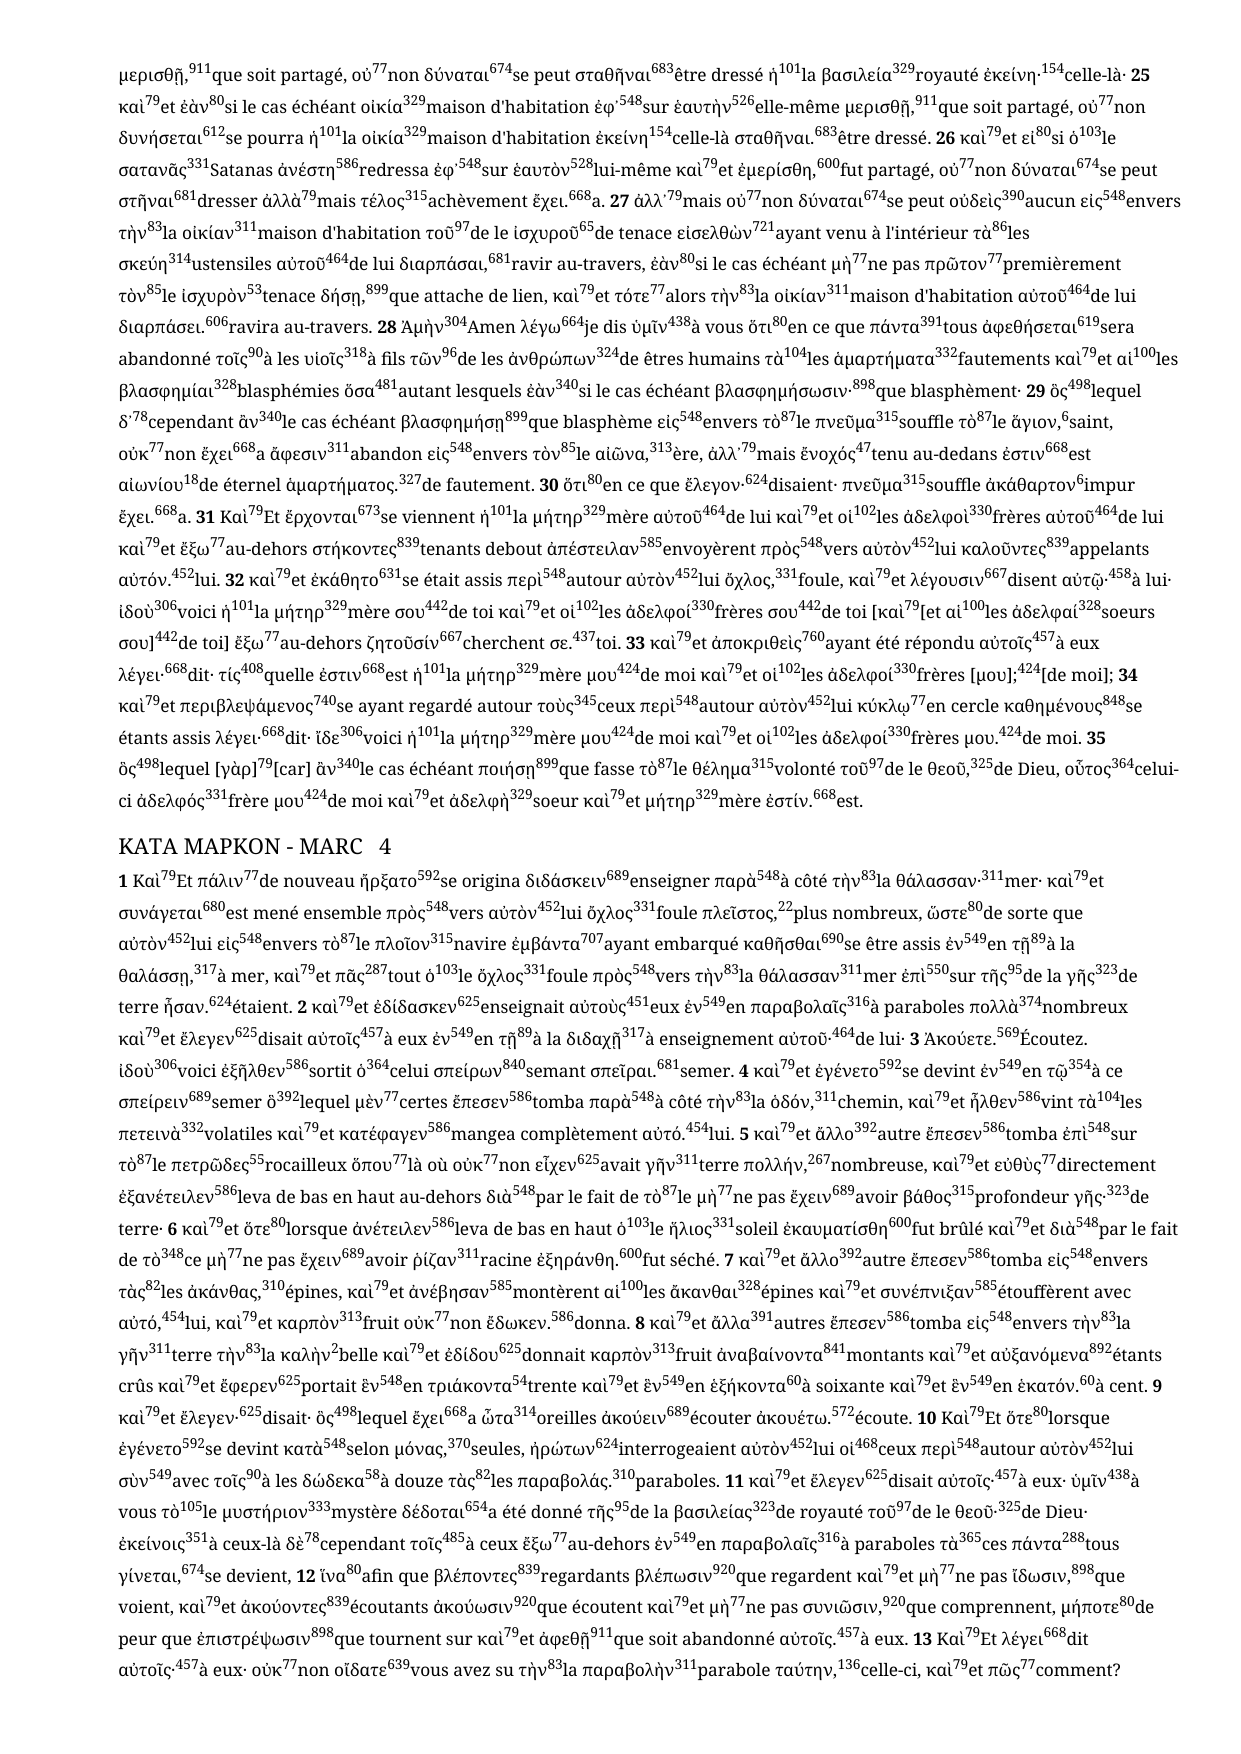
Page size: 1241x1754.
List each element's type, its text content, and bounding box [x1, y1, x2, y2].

text ΚΑΤΑ ΜΑΡΚΟΝ - MARC 4 [118, 831, 1181, 861]
text 1 Καὶ79Et πάλιν77de nouveau ἤρξατο592se origina διδάσκειν689enseigner παρὰ548à côté τὴν83la θάλασσαν·311mer· καὶ79et συνάγεται680est mené ensemble πρὸς548vers αὐτὸν452lui ὄχλος331foule πλεῖστος,22plus nombreux, ὥστε80de sorte que αὐτὸν452lui εἰς548envers τὸ87le πλοῖον315navire ἐμβάντα707ayant embarqué καθῆσθαι690se être assis ἐν549en τῇ89à la θαλάσσῃ,317à mer, καὶ79et πᾶς287tout ὁ103le ὄχλος331foule πρὸς548vers τὴν83la θάλασσαν311mer ἐπὶ550sur τῆς95de la γῆς323de terre ἦσαν.624étaient. 2 καὶ79et ἐδίδασκεν625enseignait αὐτοὺς451eux ἐν549en παραβολαῖς316à paraboles πολλὰ374nombreux καὶ79et ἔλεγεν625disait αὐτοῖς457à eux ἐν549en τῇ89à la διδαχῇ317à enseignement αὐτοῦ·464de lui· 3 Ἀκούετε.569Écoutez. ἰδοὺ306voici ἐξῆλθεν586sortit ὁ364celui σπείρων840semant σπεῖραι.681semer. 4 καὶ79et ἐγένετο592se devint ἐν549en τῷ354à ce σπείρειν689semer ὃ392lequel μὲν77certes ἔπεσεν586tomba παρὰ548à côté τὴν83la ὁδόν,311chemin, καὶ79et ἦλθεν586vint τὰ104les πετεινὰ332volatiles καὶ79et κατέφαγεν586mangea complètement αὐτό.454lui. 5 καὶ79et ἄλλο392autre ἔπεσεν586tomba ἐπὶ548sur τὸ87le πετρῶδες55rocailleux ὅπου77là où οὐκ77non εἶχεν625avait γῆν311terre πολλήν,267nombreuse, καὶ79et εὐθὺς77directement ἐξανέτειλεν586leva de bas en haut au-dehors διὰ548par le fait de τὸ87le μὴ77ne pas ἔχειν689avoir βάθος315profondeur γῆς·323de terre· 6 καὶ79et ὅτε80lorsque ἀνέτειλεν586leva de bas en haut ὁ103le ἥλιος331soleil ἐκαυματίσθη600fut brûlé καὶ79et διὰ548par le fait de τὸ348ce μὴ77ne pas ἔχειν689avoir ῥίζαν311racine ἐξηράνθη.600fut séché. 7 καὶ79et ἄλλο392autre ἔπεσεν586tomba εἰς548envers τὰς82les ἀκάνθας,310épines, καὶ79et ἀνέβησαν585montèrent αἱ100les ἄκανθαι328épines καὶ79et συνέπνιξαν585étouffèrent avec αὐτό,454lui, καὶ79et καρπὸν313fruit οὐκ77non ἔδωκεν.586donna. 8 καὶ79et ἄλλα391autres ἔπεσεν586tomba εἰς548envers τὴν83la γῆν311terre τὴν83la καλὴν2belle καὶ79et ἐδίδου625donnait καρπὸν313fruit ἀναβαίνοντα841montants καὶ79et αὐξανόμενα892étants crûs καὶ79et ἔφερεν625portait ἓν548en τριάκοντα54trente καὶ79et ἓν549en ἑξήκοντα60à soixante καὶ79et ἓν549en ἑκατόν.60à cent. 9 καὶ79et ἔλεγεν·625disait· ὃς498lequel ἔχει668a ὦτα314oreilles ἀκούειν689écouter ἀκουέτω.572écoute. 10 Καὶ79Et ὅτε80lorsque ἐγένετο592se devint κατὰ548selon μόνας,370seules, ἠρώτων624interrogeaient αὐτὸν452lui οἱ468ceux περὶ548autour αὐτὸν452lui σὺν549avec τοῖς90à les δώδεκα58à douze τὰς82les παραβολάς.310paraboles. 11 καὶ79et ἔλεγεν625disait αὐτοῖς·457à eux· ὑμῖν438à vous τὸ105le μυστήριον333mystère δέδοται654a été donné τῆς95de la βασιλείας323de royauté τοῦ97de le θεοῦ·325de Dieu· ἐκείνοις351à ceux-là δὲ78cependant τοῖς485à ceux ἔξω77au-dehors ἐν549en παραβολαῖς316à paraboles τὰ365ces πάντα288tous γίνεται,674se devient, 12 ἵνα80afin que βλέποντες839regardants βλέπωσιν920que regardent καὶ79et μὴ77ne pas ἴδωσιν,898que voient, καὶ79et ἀκούοντες839écoutants ἀκούωσιν920que écoutent καὶ79et μὴ77ne pas συνιῶσιν,920que comprennent, μήποτε80de peur que ἐπιστρέψωσιν898que tournent sur καὶ79et ἀφεθῇ911que soit abandonné αὐτοῖς.457à eux. 13 Καὶ79Et λέγει668dit αὐτοῖς·457à eux· οὐκ77non οἴδατε639vous avez su τὴν83la παραβολὴν311parabole ταύτην,136celle-ci, καὶ79et πῶς77comment? πάσας266toutes τὰς82les παραβολὰς310paraboles γνώσεσθε;609vous vous connaîtrez; 14 ὁ364celui σπείρων840semant τὸν85le λόγον313discours σπείρει.668sème. 15 οὗτοι363ceux-ci δέ78cependant εἰσιν667sont οἱ363ceux παρὰ548à côté τὴν83la ὁδόν·311chemin· ὅπου77là où σπείρεται680est semé ὁ103le λόγος331discours καὶ79et ὅταν80lorsque le cas échéant ἀκούσωσιν,898que écoutent, εὐθὺς77directement ἔρχεται674se vient ὁ103le σατανᾶς331Satanas καὶ79et αἴρει668lève τὸν85le λόγον313discours τὸν346celui ἐσπαρμένον796ayant été semé εἰς548envers αὐτούς.451eux. 16 καὶ79et οὗτοί363ceux-ci εἰσιν667sont ὁμοίως77semblablement οἱ363ceux ἐπὶ548sur τὰ86les πετρώδη54rocailleux σπειρόμενοι,890étants semés, οἳ497lesquels ὅταν80lorsque le cas échéant ἀκούσωσιν898que écoutent τὸν85le λόγον313discours εὐθὺς77directement μετὰ550avec χαρᾶς323de joie λαμβάνουσιν667prennent αὐτόν,452lui, 17 καὶ79et οὐκ77non ἔχουσιν667ont ῥίζαν311racine ἐν549en ἑαυτοῖς532à eux-mêmes ἀλλὰ79mais πρόσκαιροί46vers des moments εἰσιν,667sont, εἶτα77puis γενομένης732de se ayante devenue θλίψεως323de oppression ἢ79ou διωγμοῦ325de poursuite διὰ548par le fait de τὸν85le λόγον313discours εὐθὺς77directement σκανδαλίζονται.679sont scandalisés. 18 καὶ79et ἄλλοι389autres εἰσὶν667sont οἱ363ceux εἰς548envers τὰς82les ἀκάνθας310épines σπειρόμενοι·890étants semés· οὗτοί363ceux-ci εἰσιν667sont οἱ363ceux τὸν85le λόγον313discours ἀκούσαντες,720ayants écoutés, 19 καὶ79et αἱ100les μέριμναι328inquiétudes τοῦ97de le αἰῶνος325de ère καὶ79et ἡ101la ἀπάτη329appât τοῦ97de le πλούτου325de richesse καὶ79et αἱ100les περὶ548autour τὰ86les λοιπὰ374restants ἐπιθυμίαι328désirs en fureurs εἰσπορευόμεναι864se allantes à l'intérieur συμπνίγουσιν667étouffent avec τὸν85le λόγον313discours καὶ79et ἄκαρπος47sans fruit γίνεται.674se devient. 20 καὶ79et ἐκεῖνοί363ceux-là εἰσιν667sont οἱ363ceux ἐπὶ548sur τὴν83la γῆν311terre τὴν83la καλὴν2belle σπαρέντες,759ayants étés semés, οἵτινες497lesquels des quelconques ἀκούουσιν667écoutent τὸν85le λόγον313discours καὶ79et παραδέχονται673se acceptent à côté καὶ79et καρποφοροῦσιν667colportent du fruit ἓν549en τριάκοντα60à trente καὶ79et ἓν549en ἑξήκοντα60à soixante καὶ79et ἓν549en ἑκατόν.60à cent. 21 Καὶ79Et ἔλεγεν625disait αὐτοῖς·457à eux· μήτι340ne serait-ce que ἔρχεται674se vient ὁ103le λύχνος331chandelle ἵνα80afin que ὑπὸ548sous τὸν85le μόδιον313muid τεθῇ911que soit posé ἢ79ou ὑπὸ548sous τὴν83la κλίνην;311lit; οὐχ340non ἵνα80afin que ἐπὶ548sur τὴν83la λυχνίαν311chandelier τεθῇ;911que soit posé; 22 οὐ77non γάρ79car ἐστιν668est κρυπτὸν49caché ἐὰν80si le cas échéant μὴ77ne pas ἵνα80afin que φανερωθῇ,911que soit rendu visible, οὐδὲ79non cependant ἐγένετο592se devint ἀπόκρυφον73caché au loin ἀλλ᾽79mais ἵνα80afin que ἔλθῃ899que vienne εἰς548envers φανερόν.55visible. 23 εἴ80si τις390un quelconque ἔχει668a ὦτα314oreilles ἀκούειν689écouter ἀκουέτω.572écoute. 24 Καὶ79Et ἔλεγεν625disait αὐτοῖς·457à eux· βλέπετε569regardez τί399quel ἀκούετε.665vous écoutez. ἐν549en ᾧ299à lequel μέτρῳ321à mesure μετρεῖτε665vous mesurez μετρηθήσεται619sera mesuré ὑμῖν438à vous καὶ79et προστεθήσεται619sera apposé ὑμῖν.438à vous. 25 ὃς498lequel γὰρ79car ἔχει,668a, δοθήσεται619sera donné αὐτῷ·458à lui· καὶ79et ὃς498lequel οὐκ77non ἔχει,668a, καὶ77aussi ὃ482lequel ἔχει668a ἀρθήσεται619sera levé ἀπ᾽550au loin αὐτοῦ.464de lui. 26 Καὶ79Et ἔλεγεν·625disait· οὕτως77ainsi ἐστὶν668est ἡ101la βασιλεία329royauté τοῦ97de le θεοῦ325de Dieu ὡς80comme ἄνθρωπος331être humain βάλῃ899que jette τὸν85le σπόρον313semaille ἐπὶ550sur τῆς95de la γῆς323de terre 27 καὶ79et καθεύδῃ921que dorme de haut en bas καὶ79et ἐγείρηται932que soit éveillé νύκτα311nuit καὶ79et ἡμέραν,311journée, καὶ79et ὁ103le σπόρος331semaille βλαστᾷ921que germe καὶ79et μηκύνηται927que se allonge ὡς77comme οὐκ77non οἶδεν642a su αὐτός.469lui. 28 αὐτομάτη69automate ἡ101la γῆ329terre καρποφορεῖ,668colporte du fruit, πρῶτον77premièrement χόρτον313herbe εἶτα77puis στάχυν313épi εἶτα77puis πλήρη[ς]22de plénitude σῖτον313froment ἐν549en τῷ91à le στάχυϊ.319à épi. 29 ὅταν80lorsque le cas échéant δὲ78cependant παραδοῖ899que transmette ὁ103le καρπός,331fruit, εὐθὺς77directement ἀποστέλλει668envoie τὸ87le δρέπανον,315faucille, ὅτι80en ce que παρέστηκεν642a dressé à côté ὁ103le θερισμός.331moisson. 30 Καὶ79Et ἔλεγεν·625disait· πῶς77comment? ὁμοιώσωμεν894que nous rendions semblable τὴν83la βασιλείαν311royauté τοῦ97de le θεοῦ325de Dieu ἢ79ou ἐν549en τίνι164à quelle αὐτὴν450elle παραβολῇ317à parabole θῶμεν;894que nous posions; 31 ὡς80comme κόκκῳ319à grain σινάπεως,327de sinapis, ὃς498lequel ὅταν80lorsque le cas échéant σπαρῇ911que soit semé ἐπὶ550sur τῆς95de la γῆς,323de terre, μικρότερον49plus petit ὂν842étant πάντων282de tous τῶν98de les σπερμάτων326de semences τῶν493de ces ἐπὶ550sur τῆς95de la γῆς,323de terre, 32 καὶ79et ὅταν80lorsque le cas échéant σπαρῇ,911que soit semé, ἀναβαίνει668monte καὶ79et γίνεται674se devient μεῖζον49plus grand πάντων282de tous τῶν98de les λαχάνων326de légumes καὶ79et ποιεῖ668fait κλάδους312branches μεγάλους,3grands, ὥστε80de sorte que δύνασθαι690se pouvoir ὑπὸ548sous τὴν83la σκιὰν311ombre αὐτοῦ466de lui τὰ86les πετεινὰ314volatiles τοῦ97de le οὐρανοῦ325de ciel κατασκηνοῦν.689dresser tente contre. 33 Καὶ79Et τοιαύταις141à telles παραβολαῖς316à paraboles πολλαῖς272à nombreuses ἐλάλει625bavardait αὐτοῖς457à eux τὸν85le λόγον313discours καθὼς77de haut en bas comme ἠδύναντο630se pouvaient ἀκούειν·689écouter· 34 χωρὶς552séparément δὲ78cependant παραβολῆς323de parabole οὐκ77non ἐλάλει625bavardait αὐτοῖς,457à eux, κατ᾽548selon ἰδίαν544en propre δὲ78cependant τοῖς250à les ἰδίοις120à en propres μαθηταῖς318à disciples ἐπέλυεν625expliquait πάντα.374tous. 35 Καὶ79Et λέγει668dit αὐτοῖς457à eux ἐν549en ἐκείνῃ142à celle-là τῇ89à la ἡμέρᾳ317à journée ὀψίας63de tardive γενομένης·732de se ayante devenue· διέλθωμεν894que nous passions à travers εἰς548envers τὸ348ce πέραν.77de l'autre côté. 36 καὶ79et ἀφέντες720ayants abandonnés τὸν85le ὄχλον313foule παραλαμβάνουσιν667prennent à côté αὐτὸν452lui ὡς80comme ἦν625était ἐν549en τῷ93à le πλοίῳ,321à navire, καὶ79et ἄλλα133autres πλοῖα332navires ἦν625était μετ᾽550avec αὐτοῦ.464de lui. 37 καὶ79et γίνεται674se devient λαῖλαψ329ouragan μεγάλη20grande ἀνέμου325de vent καὶ79et τὰ104les κύματα332vagues ἐπέβαλλεν625surjetait εἰς548envers τὸ87le πλοῖον,315navire, ὥστε80de sorte que ἤδη77déjà γεμίζεσθαι692être rempli pleinement τὸ87le πλοῖον.315navire. 38 καὶ79et αὐτὸς469lui ἦν625était ἐν549en τῇ89à la πρύμνῃ317à poupe ἐπὶ548sur τὸ87le προσκεφάλαιον315oreiller καθεύδων.840dormant de haut en bas. καὶ79et ἐγείρουσιν667éveillent αὐτὸν452lui καὶ79et λέγουσιν667disent αὐτῷ·458à lui· διδάσκαλε,337enseignant, οὐ340non μέλει668soucie σοι439à toi ὅτι80en ce que ἀπολλύμεθα;669nous nous dépérissons; 39 καὶ79et διεγερθεὶς760ayant été réveillé ἐπετίμησεν586survalorisa τῷ91à le ἀνέμῳ319à vent καὶ79et εἶπεν586dit τῇ89à la θαλάσσῃ·317à mer· σιώπα,570silence, πεφίμωσο.568aie été muselé. καὶ79et ἐκόπασεν586cessa ὁ103le ἄνεμος331vent καὶ79et ἐγένετο592se devint γαλήνη329calme μεγάλη.20grande. 40 καὶ79et εἶπεν586dit αὐτοῖς·457à eux· τί399quel δειλοί46timides ἐστε;665vous êtes; οὔπω77non encore ἔχετε665vous avez πίστιν;311croyance; 41 καὶ79et ἐφοβήθησαν599furent effrayé φόβον313effroi μέγαν4grand καὶ79et ἔλεγον624disaient πρὸς548vers ἀλλήλους·501les uns les autres· τίς410quel ἄρα77par conséquent οὗτός364celui-ci ἐστιν668est ὅτι80en ce que καὶ79et ὁ103le ἄνεμος331vent καὶ79et ἡ101la θάλασσα329mer ὑπακούει668écoute en soumission αὐτῷ;458à lui; [118, 865, 1181, 1682]
text 1 Καὶ79Et εἰσῆλθεν586vint à l'intérieur πάλιν77de nouveau εἰς548envers τὴν83la συναγωγήν.311synagogue. καὶ79et ἦν625était ἐκεῖ77là ἄνθρωπος331être humain ἐξηραμμένην794ayante étée séchée ἔχων840ayant τὴν83la χεῖρα.311main. 2 καὶ79et παρετήρουν624épiaient αὐτὸν452lui εἰ80si τοῖς92à les σάββασιν320à sabbats θεραπεύσει606soignera αὐτόν,452lui, ἵνα80afin que κατηγορήσωσιν898que accusent αὐτοῦ.464de lui. 3 καὶ79et λέγει668dit τῷ91à le ἀνθρώπῳ319à être humain τῷ352à celui τὴν83la χεῖρα311main ἔχοντι828à ayant ξηράν·51sèche· ἔγειρε570éveille εἰς548envers τὸ87le μέσον.55au milieu. 4 καὶ79et λέγει668dit αὐτοῖς·457à eux· ἔξεστιν668est permis τοῖς92à les σάββασιν320à sabbats ἀγαθοποιῆσαι681faire bon ἢ79ou κακοποιῆσαι,681faire mal, ψυχὴν311âme σῶσαι681sauver ἢ79ou ἀποκτεῖναι;681tuer catégoriquement; οἱ468ceux δὲ78cependant ἐσιώπων.624silençaient. 5 καὶ79et περιβλεψάμενος740se ayant regardé autour αὐτοὺς451eux μετ᾽550avec ὀργῆς,323de colère, συλλυπούμενος867se attristant avec ἐπὶ549sur τῇ89à la πωρώσει317à callosité τῆς95de la καρδίας323de coeur αὐτῶν463de eux λέγει668dit τῷ91à le ἀνθρώπῳ·319à être humain· ἔκτεινον554étends τὴν83la χεῖρα311main σου.442de toi. καὶ79et ἐξέτεινεν586étendit καὶ79et ἀπεκατεστάθη600fut reconstitué ἡ101la χεὶρ329main αὐτοῦ.464de lui. 6 Καὶ79Et ἐξελθόντες720ayants sortis οἱ102les Φαρισαῖοι330Pharisiens εὐθὺς77directement μετὰ550avec τῶν96de les Ἡρῳδιανῶν324de Hérodiens συμβούλιον315délibération ensemble ἐδίδουν624donnaient κατ᾽550contre αὐτοῦ464de lui ὅπως80de telle manière que αὐτὸν452lui ἀπολέσωσιν.898que dépérissent. 7 Καὶ79Et ὁ103le Ἰησοῦς331Iésous μετὰ550avec τῶν96de les μαθητῶν324de disciples αὐτοῦ464de lui ἀνεχώρησεν586replaça πρὸς548vers τὴν83la θάλασσαν,311mer, καὶ79et πολὺ289nombreux πλῆθος333multitude ἀπὸ550au loin τῆς95de la Γαλιλαίας323de Galilée [ἠκολούθησεν],586[suivit], καὶ79et ἀπὸ550au loin τῆς95de la Ἰουδαίας323de Ioudaia 8 καὶ79et ἀπὸ550au loin Ἱεροσολύμων326de Ierosolymas καὶ79et ἀπὸ550au loin τῆς95de la Ἰδουμαίας323de Idumée καὶ79et πέραν552de l'autre côté τοῦ97de le Ἰορδάνου325de Iordane καὶ79et περὶ548autour Τύρον311Tyr καὶ79et Σιδῶνα311Sidon πλῆθος333multitude πολὺ289nombreux ἀκούοντες839écoutants ὅσα481autant lesquels ἐποίει625faisait ἦλθον585vinrent πρὸς548vers αὐτόν.452lui. 9 Καὶ79Et εἶπεν586dit τοῖς90à les μαθηταῖς318à disciples αὐτοῦ464de lui ἵνα80afin que πλοιάριον333petit navire προσκαρτερῇ921que endure auprès αὐτῷ458à lui διὰ548par le fait de τὸν85le ὄχλον313foule ἵνα80afin que μὴ77ne pas θλίβωσιν920que oppressent αὐτόν·452lui· 10 πολλοὺς372nombreux γὰρ79car ἐθεράπευσεν,586soigna, ὥστε80de sorte que ἐπιπίπτειν689tomber dessus αὐτῷ458à lui ἵνα80afin que αὐτοῦ464de lui ἅψωνται904que se touchent ὅσοι497autant lesquels εἶχον624avaient μάστιγας.310fouets. 11 καὶ79et τὰ104les πνεύματα332souffles τὰ104les ἀκάθαρτα,23impurs, ὅταν80lorsque le cas échéant αὐτὸν452lui ἐθεώρουν,624observaient, προσέπιπτον624tombaient vers αὐτῷ458à lui καὶ79et ἔκραζον624croassaient λέγοντα841disants ὅτι80en ce que σὺ448toi εἶ666tu es ὁ103le υἱὸς331fils τοῦ97de le θεοῦ.325de Dieu. 12 καὶ79et πολλὰ374nombreux ἐπετίμα625survalorisait αὐτοῖς457à eux ἵνα80afin que μὴ77ne pas αὐτὸν452lui φανερὸν53visible ποιήσωσιν.898que fassent. 13 Καὶ79Et ἀναβαίνει668monte εἰς548envers τὸ87le ὄρος315montagne καὶ79et προσκαλεῖται674se appelle auprès οὓς479lesquels ἤθελεν625voulait αὐτός,469lui, καὶ79et ἀπῆλθον585éloignèrent πρὸς548vers αὐτόν.452lui. 14 Καὶ79Et ἐποίησεν586fit δώδεκα52douze [οὓς479[lesquels καὶ77aussi ἀποστόλους312envoyés ὠνόμασεν]586nomma] ἵνα80afin que ὦσιν920que soient μετ᾽550avec αὐτοῦ464de lui καὶ79et ἵνα80afin que ἀποστέλλῃ921que envoie αὐτοὺς451eux κηρύσσειν689annoncer 15 καὶ79et ἔχειν689avoir ἐξουσίαν311autorité ἐκβάλλειν689éjecter τὰ86les δαιμόνια·314démons· 16 [Καὶ79[Et ἐποίησεν586fit τοὺς84les δώδεκα,]52douze,] καὶ79et ἐπέθηκεν586surposa ὄνομα315nom τῷ91à le Σίμωνι319à Simon Πέτρον,313Pierre, 17 καὶ79et Ἰάκωβον313Iakobos τὸν346celui τοῦ97de le Ζεβεδαίου325de Zébédaï καὶ79et Ἰωάννην313Ioannes τὸν85le ἀδελφὸν313frère τοῦ97de le Ἰακώβου325de Iakobos καὶ79et ἐπέθηκεν586surposa αὐτοῖς457à eux ὀνόμα[τα]314noms Βοανηργές,312Boanergès, ὅ500lequel ἐστιν668est υἱοὶ330fils βροντῆς·323de tonnerre· 18 καὶ79et Ἀνδρέαν313André καὶ79et Φίλιππον313Philippe καὶ79et Βαρθολομαῖον313Bar-Tolomaï καὶ79et Μαθθαῖον313Matthaios καὶ79et Θωμᾶν313Thomas καὶ79et Ἰάκωβον313Iakobos τὸν346celui τοῦ97de le Ἁλφαίου325de Alphaios καὶ79et Θαδδαῖον313Thaddaios καὶ79et Σίμωνα313Simon τὸν85le Καναναῖον313Kananéen 19 καὶ79et Ἰούδαν313Iouda Ἰσκαριώθ,313Iskariote, ὃς498lequel καὶ77aussi παρέδωκεν586transmit αὐτόν.452lui. 20 Καὶ79Et ἔρχεται674se vient εἰς548envers οἶκον·313maison· καὶ79et συνέρχεται674se vient ensemble πάλιν77de nouveau [ὁ]103[le] ὄχλος,331foule, ὥστε80de sorte que μὴ77ne pas δύνασθαι690se pouvoir αὐτοὺς451eux μηδὲ77ni cependant ἄρτον313pain φαγεῖν.681manger. 21 καὶ79et ἀκούσαντες720ayants écoutés οἱ363ceux παρ᾽550à côté αὐτοῦ464de lui ἐξῆλθον585sortirent κρατῆσαι681saisir avec force αὐτόν·452lui· ἔλεγον624disaient γὰρ79car ὅτι80en ce que ἐξέστη.586extasia. 22 Καὶ79Et οἱ102les γραμματεῖς330lettrés οἱ363ceux ἀπὸ550au loin Ἱεροσολύμων326de Ierosolymas καταβάντες720ayants descendus ἔλεγον624disaient ὅτι80en ce que Βεελζεβοὺλ313Beelzeboul ἔχει668a καὶ79et ὅτι80en ce que ἐν549en τῷ91à le ἄρχοντι319à chef τῶν98de les δαιμονίων326de démons ἐκβάλλει668éjecte τὰ86les δαιμόνια.314démons. 23 Καὶ79Et προσκαλεσάμενος740se ayant appelé auprès αὐτοὺς451eux ἐν549en παραβολαῖς316à paraboles ἔλεγεν625disait αὐτοῖς·457à eux· πῶς77comment? δύναται674se peut σατανᾶς331Satanas σατανᾶν313Satanas ἐκβάλλειν;689éjecter; 24 καὶ79et ἐὰν80si le cas échéant βασιλεία329royauté ἐφ᾽548sur ἑαυτὴν526elle-même μερισθῇ,911que soit partagé, οὐ77non δύναται674se peut σταθῆναι683être dressé ἡ101la βασιλεία329royauté ἐκείνη·154celle-là· 25 καὶ79et ἐὰν80si le cas échéant οἰκία329maison d'habitation ἐφ᾽548sur ἑαυτὴν526elle-même μερισθῇ,911que soit partagé, οὐ77non δυνήσεται612se pourra ἡ101la οἰκία329maison d'habitation ἐκείνη154celle-là σταθῆναι.683être dressé. 26 καὶ79et εἰ80si ὁ103le σατανᾶς331Satanas ἀνέστη586redressa ἐφ᾽548sur ἑαυτὸν528lui-même καὶ79et ἐμερίσθη,600fut partagé, οὐ77non δύναται674se peut στῆναι681dresser ἀλλὰ79mais τέλος315achèvement ἔχει.668a. 27 ἀλλ᾽79mais οὐ77non δύναται674se peut οὐδεὶς390aucun εἰς548envers τὴν83la οἰκίαν311maison d'habitation τοῦ97de le ἰσχυροῦ65de tenace εἰσελθὼν721ayant venu à l'intérieur τὰ86les σκεύη314ustensiles αὐτοῦ464de lui διαρπάσαι,681ravir au-travers, ἐὰν80si le cas échéant μὴ77ne pas πρῶτον77premièrement τὸν85le ἰσχυρὸν53tenace δήσῃ,899que attache de lien, καὶ79et τότε77alors τὴν83la οἰκίαν311maison d'habitation αὐτοῦ464de lui διαρπάσει.606ravira au-travers. 28 Ἀμὴν304Amen λέγω664je dis ὑμῖν438à vous ὅτι80en ce que πάντα391tous ἀφεθήσεται619sera abandonné τοῖς90à les υἱοῖς318à fils τῶν96de les ἀνθρώπων324de êtres humains τὰ104les ἁμαρτήματα332fautements καὶ79et αἱ100les βλασφημίαι328blasphémies ὅσα481autant lesquels ἐὰν340si le cas échéant βλασφημήσωσιν·898que blasphèment· 29 ὃς498lequel δ᾽78cependant ἂν340le cas échéant βλασφημήσῃ899que blasphème εἰς548envers τὸ87le πνεῦμα315souffle τὸ87le ἅγιον,6saint, οὐκ77non ἔχει668a ἄφεσιν311abandon εἰς548envers τὸν85le αἰῶνα,313ère, ἀλλ᾽79mais ἔνοχός47tenu au-dedans ἐστιν668est αἰωνίου18de éternel ἁμαρτήματος.327de fautement. 30 ὅτι80en ce que ἔλεγον·624disaient· πνεῦμα315souffle ἀκάθαρτον6impur ἔχει.668a. 31 Καὶ79Et ἔρχονται673se viennent ἡ101la μήτηρ329mère αὐτοῦ464de lui καὶ79et οἱ102les ἀδελφοὶ330frères αὐτοῦ464de lui καὶ79et ἔξω77au-dehors στήκοντες839tenants debout ἀπέστειλαν585envoyèrent πρὸς548vers αὐτὸν452lui καλοῦντες839appelants αὐτόν.452lui. 32 καὶ79et ἐκάθητο631se était assis περὶ548autour αὐτὸν452lui ὄχλος,331foule, καὶ79et λέγουσιν667disent αὐτῷ·458à lui· ἰδοὺ306voici ἡ101la μήτηρ329mère σου442de toi καὶ79et οἱ102les ἀδελφοί330frères σου442de toi [καὶ79[et αἱ100les ἀδελφαί328soeurs σου]442de toi] ἔξω77au-dehors ζητοῦσίν667cherchent σε.437toi. 33 καὶ79et ἀποκριθεὶς760ayant été répondu αὐτοῖς457à eux λέγει·668dit· τίς408quelle ἐστιν668est ἡ101la μήτηρ329mère μου424de moi καὶ79et οἱ102les ἀδελφοί330frères [μου];424[de moi]; 34 καὶ79et περιβλεψάμενος740se ayant regardé autour τοὺς345ceux περὶ548autour αὐτὸν452lui κύκλῳ77en cercle καθημένους848se étants assis λέγει·668dit· ἴδε306voici ἡ101la μήτηρ329mère μου424de moi καὶ79et οἱ102les ἀδελφοί330frères μου.424de moi. 35 ὃς498lequel [γὰρ]79[car] ἂν340le cas échéant ποιήσῃ899que fasse τὸ87le θέλημα315volonté τοῦ97de le θεοῦ,325de Dieu, οὗτος364celui-ci ἀδελφός331frère μου424de moi καὶ79et ἀδελφὴ329soeur καὶ79et μήτηρ329mère ἐστίν.668est. [118, 59, 1181, 812]
